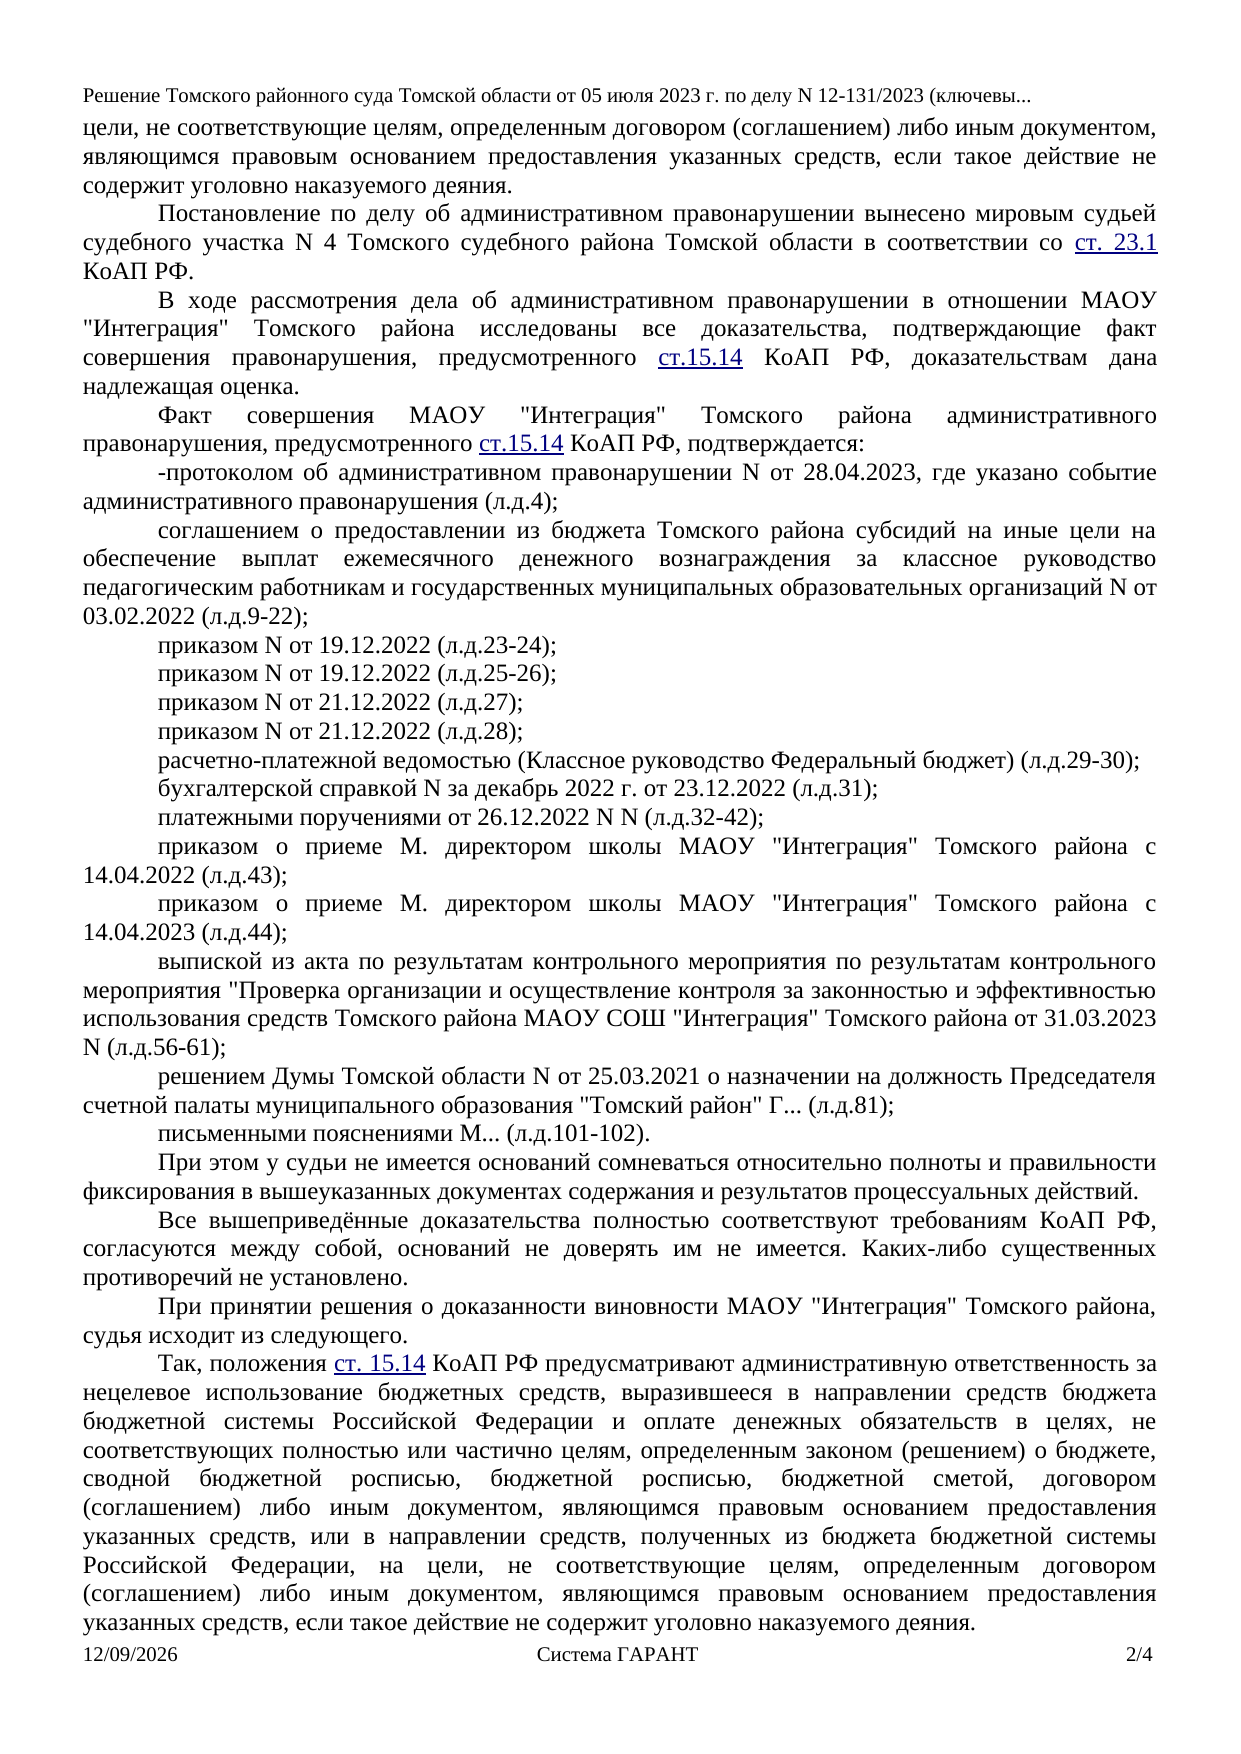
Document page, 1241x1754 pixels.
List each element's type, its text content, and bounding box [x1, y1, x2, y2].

text бухгалтерской справкой N за декабрь 2022 г. от 23.12.2022 (л.д.31); [83, 773, 1157, 802]
text Все вышеприведённые доказательства полностью соответствуют требованиям КоАП РФ, согласуются между собой, оснований не доверять им не имеется. Каких-либо существенных противоречий не установлено. [83, 1205, 1157, 1291]
text цели, не соответствующие целям, определенным договором (соглашением) либо иным документом, являющимся правовым основанием предоставления указанных средств, если такое действие не содержит уголовно наказуемого деяния. [83, 112, 1157, 198]
text решением Думы Томской области N от 25.03.2021 о назначении на должность Председателя счетной палаты муниципального образования "Томский район" Г... (л.д.81); [83, 1061, 1157, 1118]
text Так, положения ст. 15.14 КоАП РФ предусматривают административную ответственность за нецелевое использование бюджетных средств, выразившееся в направлении средств бюджета бюджетной системы Российской Федерации и оплате денежных обязательств в целях, не соответствующих полностью или частично целям, определенным законом (решением) о бюджете, сводной бюджетной росписью, бюджетной росписью, бюджетной сметой, договором (соглашением) либо иным документом, являющимся правовым основанием предоставления указанных средств, или в направлении средств, полученных из бюджета бюджетной системы Российской Федерации, на цели, не соответствующие целям, определенным договором (соглашением) либо иным документом, являющимся правовым основанием предоставления указанных средств, если такое действие не содержит уголовно наказуемого деяния. [83, 1348, 1157, 1636]
text -протоколом об административном правонарушении N от 28.04.2023, где указано событие административного правонарушения (л.д.4); [83, 457, 1157, 515]
text приказом N от 19.12.2022 (л.д.25-26); [83, 658, 1157, 687]
text При принятии решения о доказанности виновности МАОУ "Интеграция" Томского района, судья исходит из следующего. [83, 1291, 1157, 1348]
text письменными пояснениями М... (л.д.101-102). [83, 1118, 1157, 1147]
text приказом N от 21.12.2022 (л.д.27); [83, 687, 1157, 716]
text Постановление по делу об административном правонарушении вынесено мировым судьей судебного участка N 4 Томского судебного района Томской области в соответствии со ст. 23.1 КоАП РФ. [83, 198, 1157, 285]
text платежными поручениями от 26.12.2022 N N (л.д.32-42); [83, 802, 1157, 831]
text выпиской из акта по результатам контрольного мероприятия по результатам контрольного мероприятия "Проверка организации и осуществление контроля за законностью и эффективностью использования средств Томского района МАОУ СОШ "Интеграция" Томского района от 31.03.2023 N (л.д.56-61); [83, 946, 1157, 1061]
text Факт совершения МАОУ "Интеграция" Томского района административного правонарушения, предусмотренного ст.15.14 КоАП РФ, подтверждается: [83, 400, 1157, 457]
text приказом о приеме М. директором школы МАОУ "Интеграция" Томского района с 14.04.2022 (л.д.43); [83, 831, 1157, 888]
text приказом N от 19.12.2022 (л.д.23-24); [83, 630, 1157, 658]
text соглашением о предоставлении из бюджета Томского района субсидий на иные цели на обеспечение выплат ежемесячного денежного вознаграждения за классное руководство педагогическим работникам и государственных муниципальных образовательных организаций N от 03.02.2022 (л.д.9-22); [83, 515, 1157, 630]
text В ходе рассмотрения дела об административном правонарушении в отношении МАОУ "Интеграция" Томского района исследованы все доказательства, подтверждающие факт совершения правонарушения, предусмотренного ст.15.14 КоАП РФ, доказательствам дана надлежащая оценка. [83, 285, 1157, 400]
text При этом у судьи не имеется оснований сомневаться относительно полноты и правильности фиксирования в вышеуказанных документах содержания и результатов процессуальных действий. [83, 1147, 1157, 1205]
text приказом о приеме М. директором школы МАОУ "Интеграция" Томского района с 14.04.2023 (л.д.44); [83, 888, 1157, 946]
text приказом N от 21.12.2022 (л.д.28); [83, 716, 1157, 745]
text расчетно-платежной ведомостью (Классное руководство Федеральный бюджет) (л.д.29-30); [83, 745, 1157, 773]
